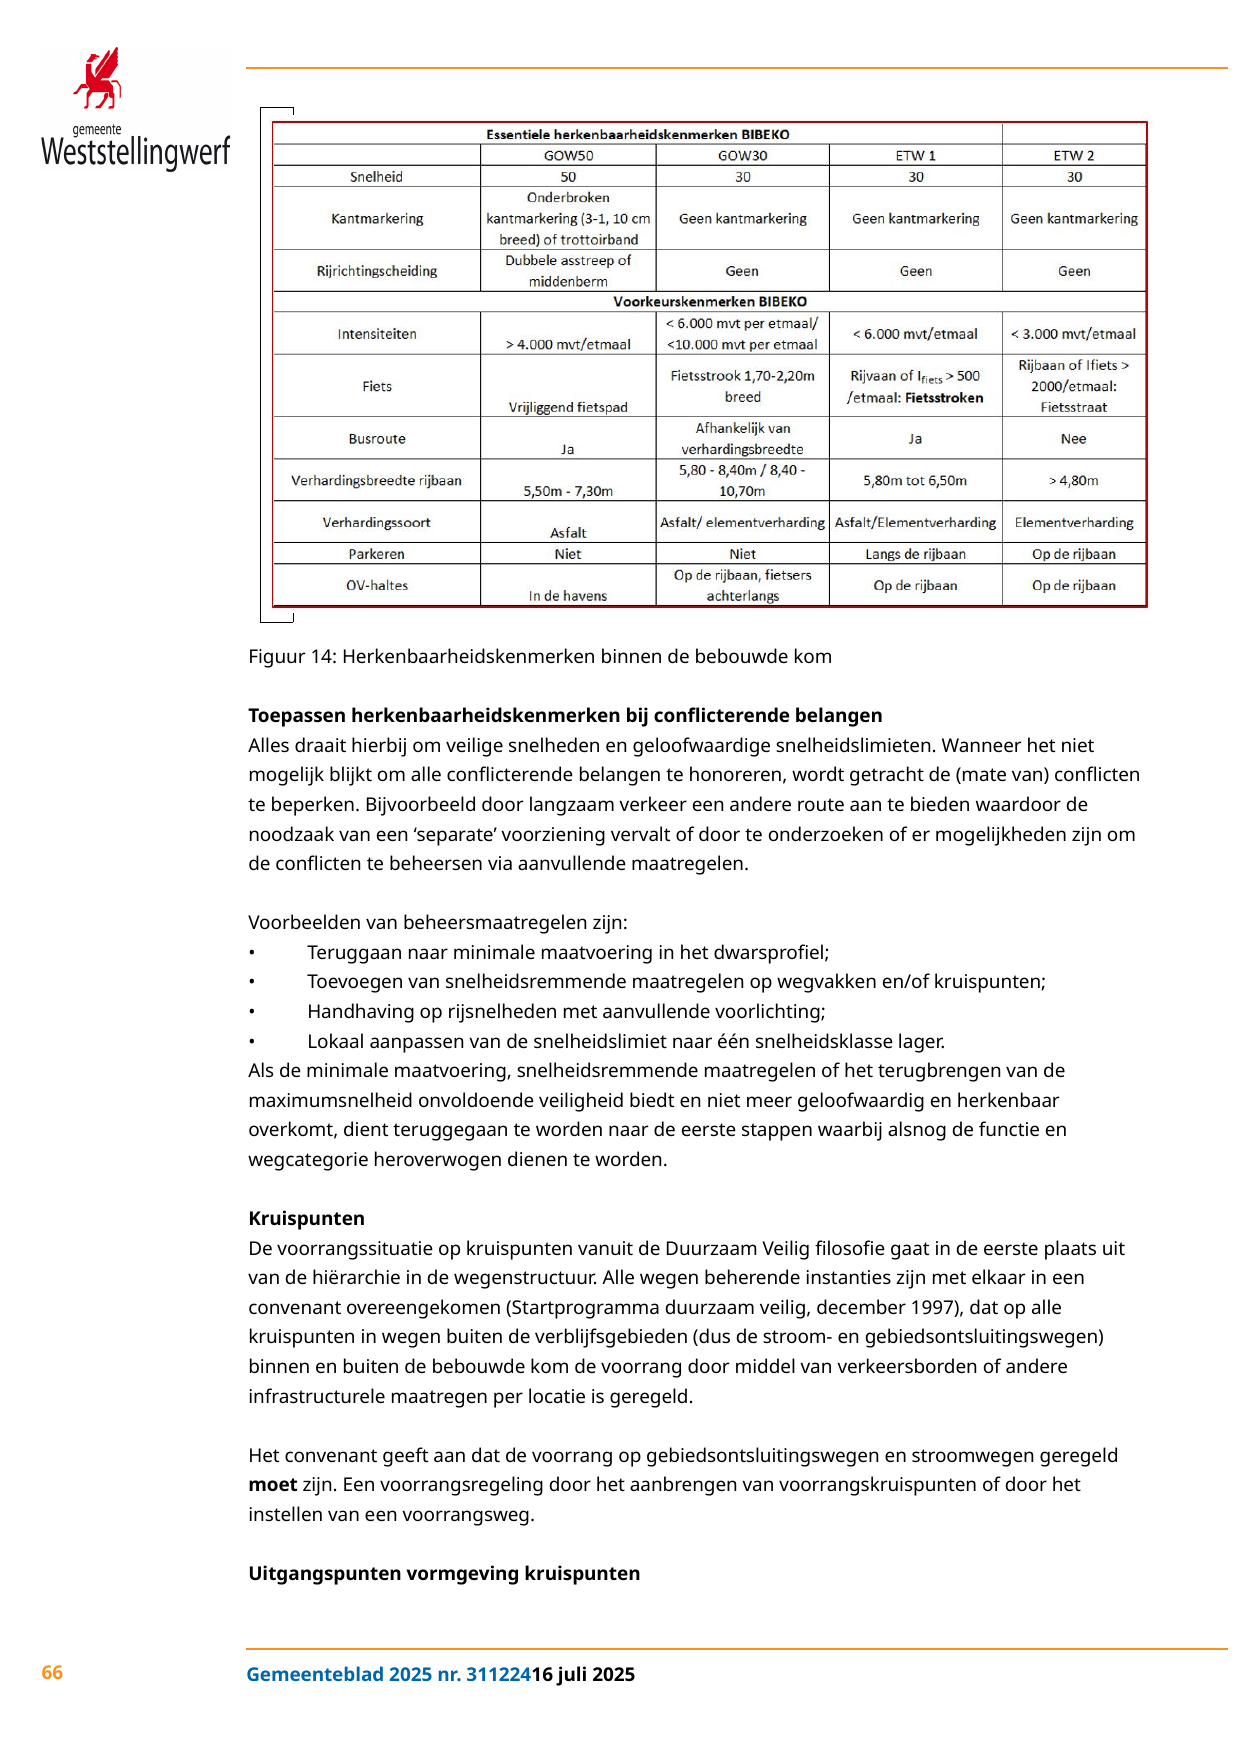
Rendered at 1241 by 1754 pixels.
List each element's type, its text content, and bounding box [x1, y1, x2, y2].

text De voorrangssituatie op kruispunten vanuit de Duurzaam Veilig filosofie gaat in de eerste plaats uit van de hiërarchie in de wegenstructuur. Alle wegen beherende instanties zijn met elkaar in een convenant overeengekomen (Startprogramma duurzaam veilig, december 1997), dat op alle kruispunten in wegen buiten de verblijfsgebieden (dus de stroom- en gebiedsontsluitingswegen) binnen en buiten de bebouwde kom de voorrang door middel van verkeersborden of andere infrastructurele maatregen per locatie is geregeld. [248, 1235, 1152, 1408]
text Uitgangspunten vormgeving kruispunten [248, 1560, 1152, 1586]
list Teruggaan naar minimale maatvoering in het dwarsprofiel; [248, 939, 1152, 965]
text Kruispunten [248, 1205, 1152, 1231]
text Voorbeelden van beheersmaatregelen zijn: [248, 909, 1152, 935]
list Handhaving op rijsnelheden met aanvullende voorlichting; [248, 998, 1152, 1024]
list Toevoegen van snelheidsremmende maatregelen op wegvakken en/of kruispunten; [248, 969, 1152, 994]
text Als de minimale maatvoering, snelheidsremmende maatregelen of het terugbrengen van de maximumsnelheid onvoldoende veiligheid biedt en niet meer geloofwaardig en herkenbaar overkomt, dient teruggegaan te worden naar de eerste stappen waarbij alsnog de functie en wegcategorie heroverwogen dienen te worden. [248, 1057, 1152, 1172]
text Alles draait hierbij om veilige snelheden en geloofwaardige snelheidslimieten. Wanneer het niet mogelijk blijkt om alle conflicterende belangen te honoreren, wordt getracht de (mate van) conflicten te beperken. Bijvoorbeeld door langzaam verkeer een andere route aan te bieden waardoor de noodzaak van een ‘separate’ voorziening vervalt of door te onderzoeken of er mogelijkheden zijn om de conflicten te beheersen via aanvullende maatregelen. [248, 732, 1152, 876]
text Het convenant geeft aan dat de voorrang op gebiedsontsluitingswegen en stroomwegen geregeld moet zijn. Een voorrangsregeling door het aanbrengen van voorrangskruispunten of door het instellen van een voorrangsweg. [248, 1442, 1152, 1527]
picture [41, 47, 231, 172]
list Lokaal aanpassen van de snelheidslimiet naar één snelheidsklasse lager. [248, 1028, 1152, 1053]
text Toepassen herkenbaarheidskenmerken bij conflicterende belangen [248, 702, 1152, 728]
picture [268, 115, 1155, 613]
text Figuur 14: Herkenbaarheidskenmerken binnen de bebouwde kom [248, 643, 1152, 669]
